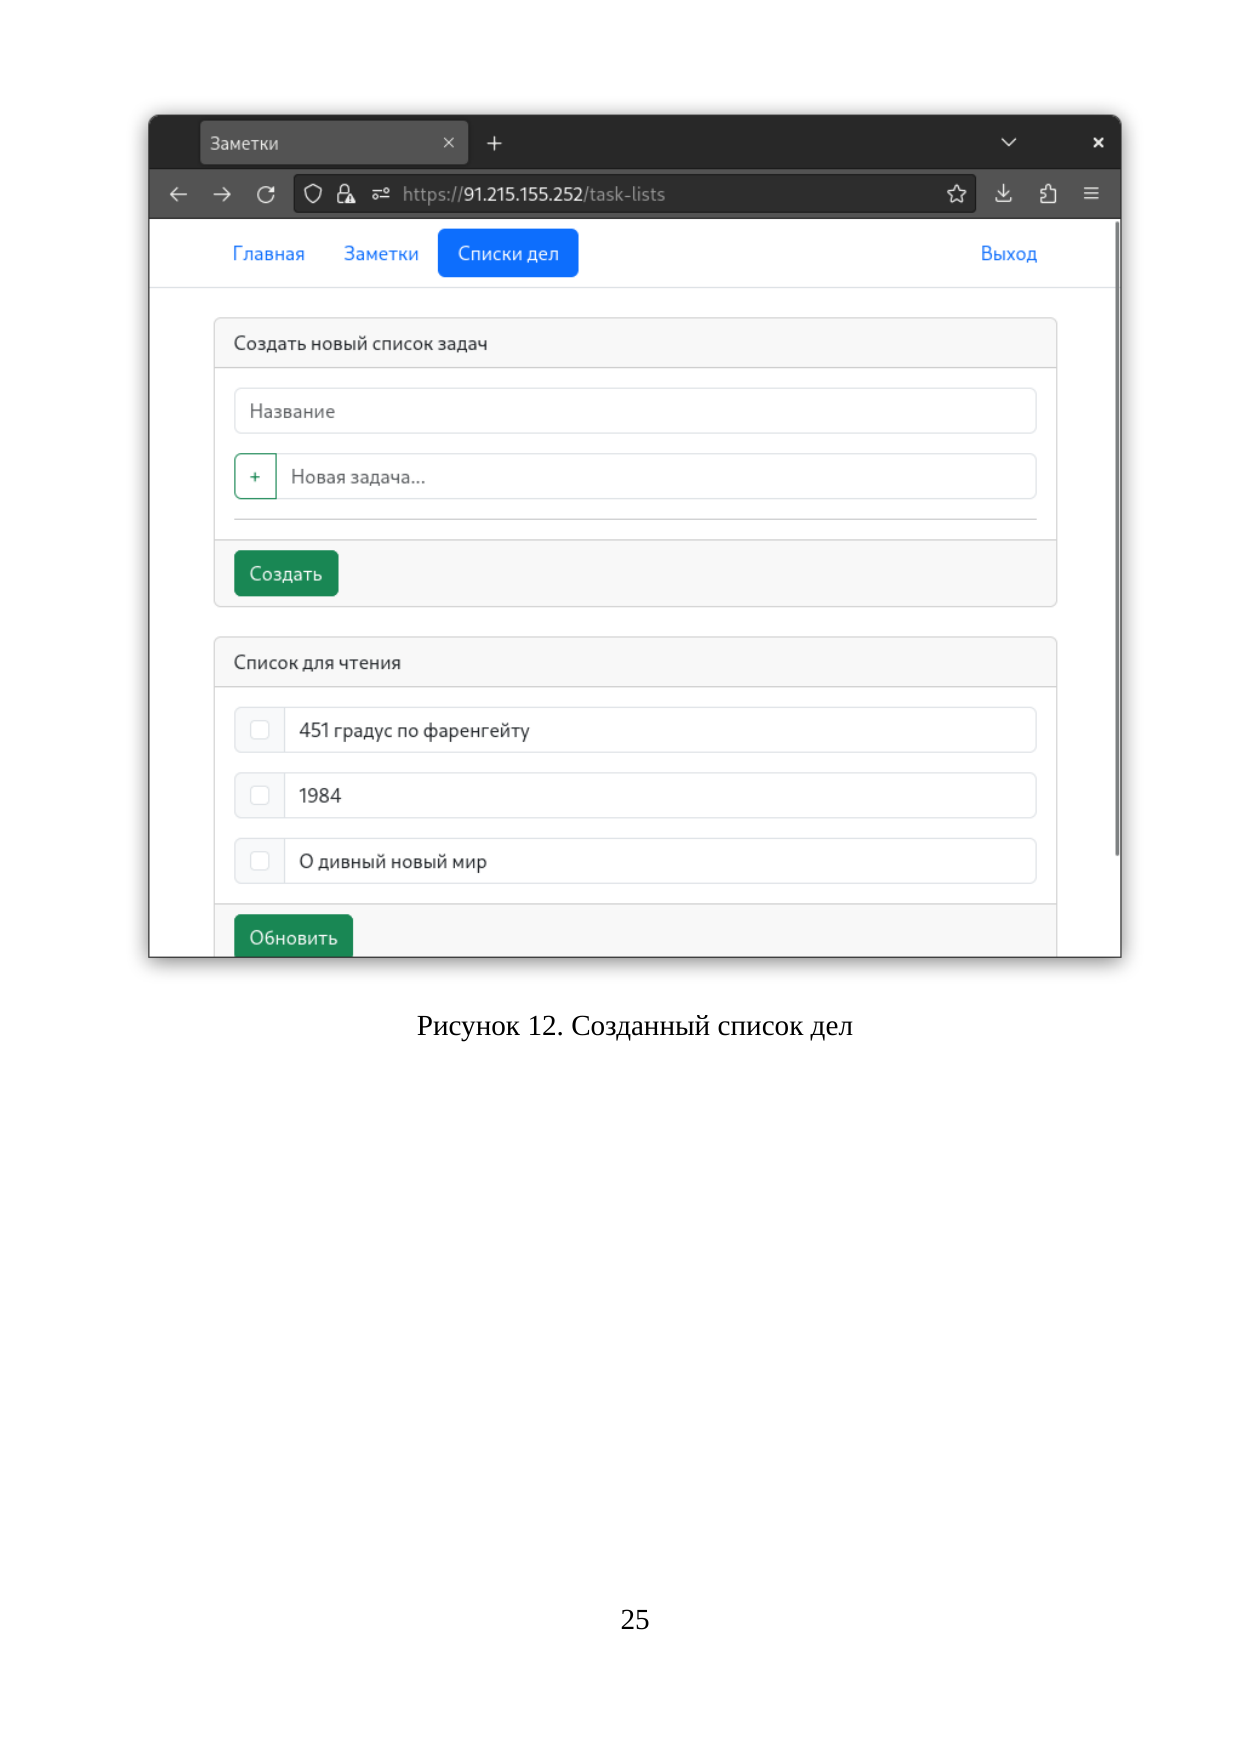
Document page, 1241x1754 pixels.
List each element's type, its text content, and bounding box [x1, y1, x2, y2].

text Рисунок 12. Созданный список дел [118, 992, 1152, 1041]
picture [118, 88, 1152, 992]
